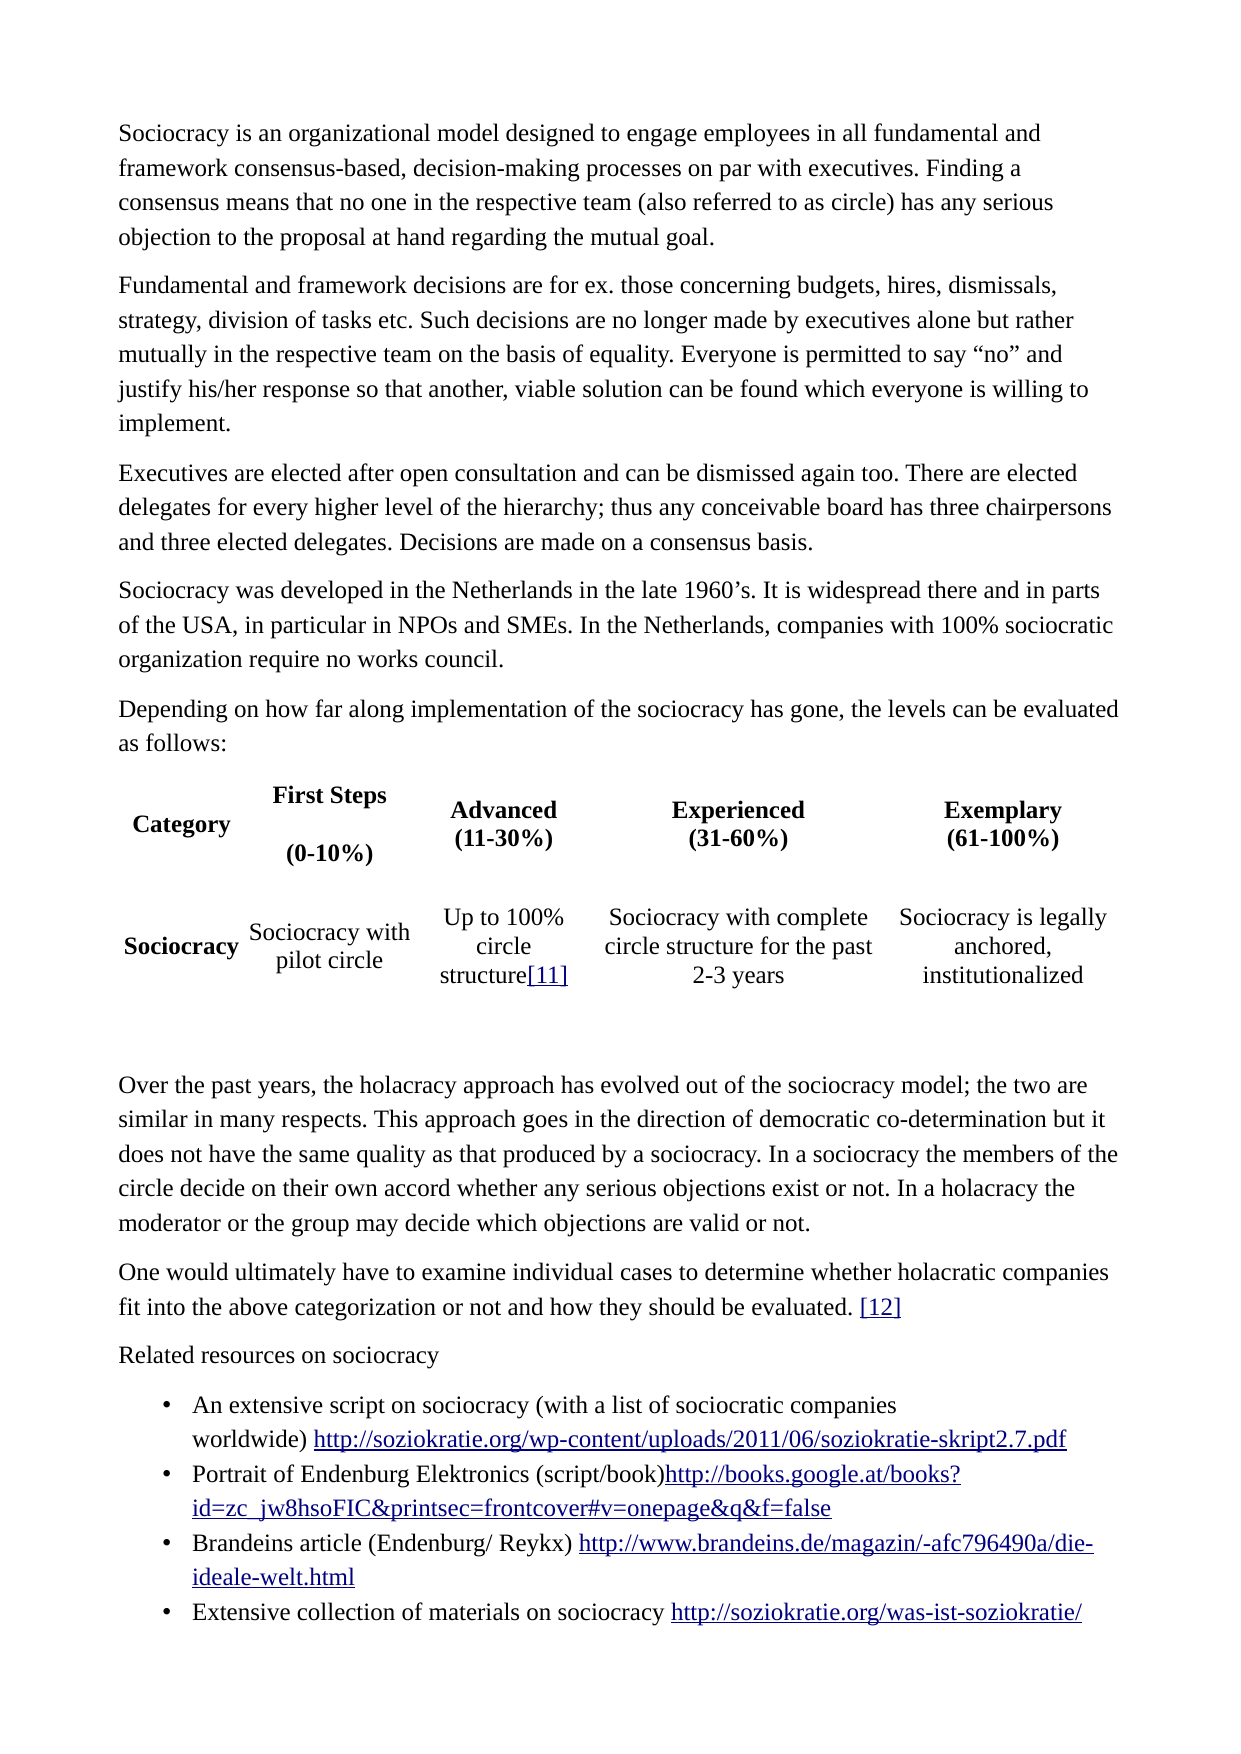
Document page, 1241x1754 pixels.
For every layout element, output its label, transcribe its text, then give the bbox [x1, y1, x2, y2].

text Depending on how far along implementation of the sociocracy has gone, the levels can be evaluated as follows: [118, 694, 1122, 757]
list Brandeins article (Endenburg/ Reykx) http://www.brandeins.de/magazin/-afc796490a/die-ideale-welt.html [162, 1528, 1122, 1591]
text Sociocracy is an organizational model designed to engage employees in all fundamental and framework consensus-based, decision-making processes on par with executives. Finding a consensus means that no one in the respective team (also referred to as circle) has any serious objection to the proposal at hand regarding the mutual goal. [118, 118, 1122, 250]
table_header Experienced (31-60%) [593, 777, 884, 899]
table_header First Steps (0-10%) [245, 777, 414, 899]
text One would ultimately have to examine individual cases to determine whether holacratic companies fit into the above categorization or not and how they should be evaluated. [12] [118, 1257, 1122, 1320]
text Sociocracy was developed in the Netherlands in the late 1960’s. It is widespread there and in parts of the USA, in particular in NPOs and SMEs. In the Netherlands, companies with 100% sociocratic organization require no works council. [118, 576, 1122, 673]
list Extensive collection of materials on sociocracy http://soziokratie.org/was-ist-soziokratie/ [162, 1597, 1122, 1625]
text Over the past years, the holacracy approach has evolved out of the sociocracy model; the two are similar in many respects. This approach goes in the direction of democratic co-determination but it does not have the same quality as that produced by a sociocracy. In a sociocracy the members of the circle decide on their own accord whether any serious objections exist or not. In a holacracy the moderator or the group may decide which objections are valid or not. [118, 1070, 1122, 1237]
table_cell Sociocracy [118, 900, 244, 1021]
table_cell Up to 100% circle structure[11] [414, 900, 593, 1021]
table_header Category [118, 777, 244, 899]
list An extensive script on sociocracy (with a list of sociocratic companies worldwide) http://soziokratie.org/wp-content/uploads/2011/06/soziokratie-skript2.7.pdf [162, 1390, 1122, 1453]
table_cell Sociocracy with complete circle structure for the past 2-3 years [593, 900, 884, 1021]
table_header Exemplary (61-100%) [884, 777, 1122, 899]
text Executives are elected after open consultation and can be dismissed again too. There are elected delegates for every higher level of the hierarchy; thus any conceivable board has three chairpersons and three elected delegates. Decisions are made on a consensus basis. [118, 458, 1122, 555]
table_cell Sociocracy is legally anchored, institutionalized [884, 900, 1122, 1021]
text Related resources on sociocracy [118, 1341, 1122, 1369]
list Portrait of Endenburg Elektronics (script/book)http://books.google.at/books?id=zc_jw8hsoFIC&printsec=frontcover#v=onepage&q&f=false [162, 1459, 1122, 1522]
table_header Advanced (11-30%) [414, 777, 593, 899]
text Fundamental and framework decisions are for ex. those concerning budgets, hires, dismissals, strategy, division of tasks etc. Such decisions are no longer made by executives alone but rather mutually in the respective team on the basis of equality. Everyone is permitted to say “no” and justify his/her response so that another, viable solution can be found which everyone is willing to implement. [118, 271, 1122, 437]
table_cell Sociocracy with pilot circle [245, 900, 414, 1021]
